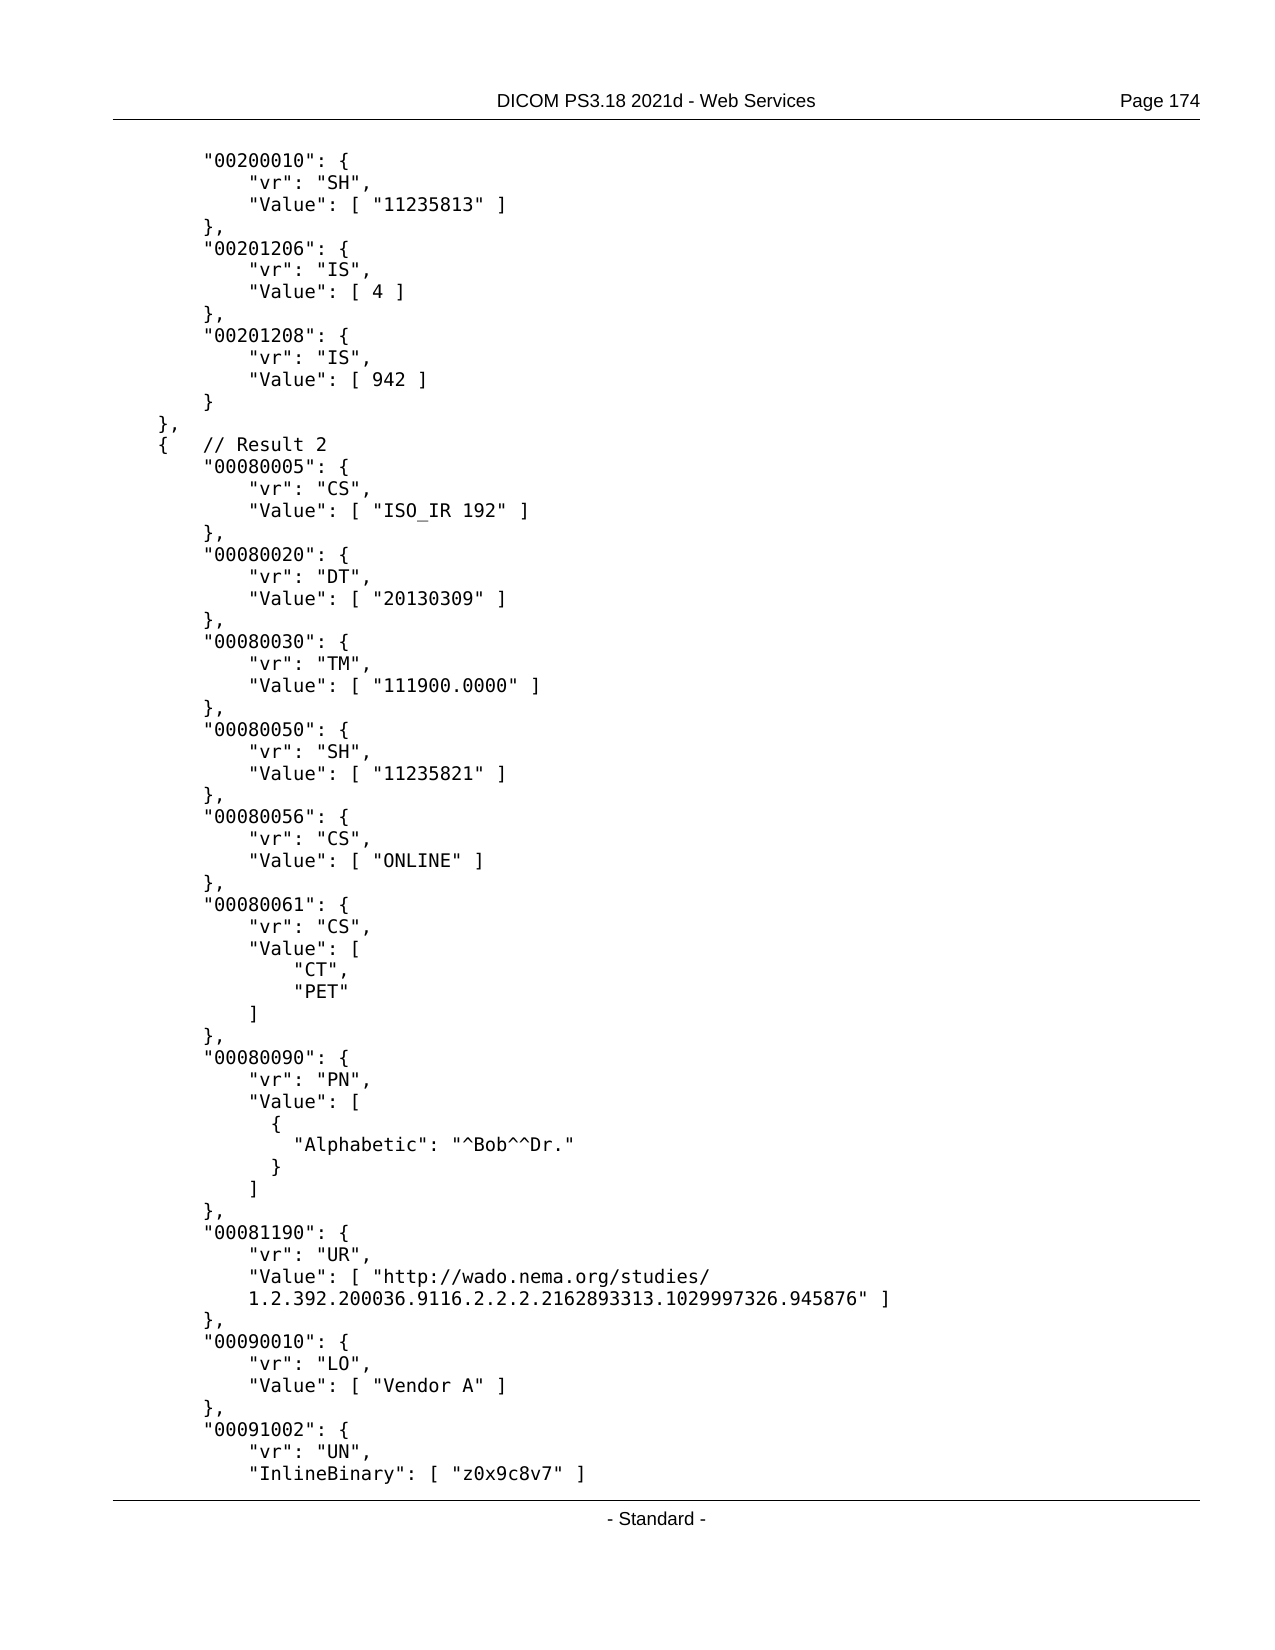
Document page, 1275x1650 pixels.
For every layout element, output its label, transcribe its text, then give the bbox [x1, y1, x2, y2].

text "00200010": { "vr": "SH", "Value": [ "11235813" ] }, "00201206": { "vr": "IS", "Value": [ 4 ] }, "00201208": { "vr": "IS", "Value": [ 942 ] } }, { // Result 2 "00080005": { "vr": "CS", "Value": [ "ISO_IR 192" ] }, "00080020": { "vr": "DT", "Value": [ "20130309" ] }, "00080030": { "vr": "TM", "Value": [ "111900.0000" ] }, "00080050": { "vr": "SH", "Value": [ "11235821" ] }, "00080056": { "vr": "CS", "Value": [ "ONLINE" ] }, "00080061": { "vr": "CS", "Value": [ "CT", "PET" ] }, "00080090": { "vr": "PN", "Value": [ { "Alphabetic": "^Bob^^Dr." } ] }, "00081190": { "vr": "UR", "Value": [ "http://wado.nema.org/studies/ 1.2.392.200036.9116.2.2.2.2162893313.1029997326.945876" ] }, "00090010": { "vr": "LO", "Value": [ "Vendor A" ] }, "00091002": { "vr": "UN", "InlineBinary": [ "z0x9c8v7" ] [112, 150, 1200, 1484]
